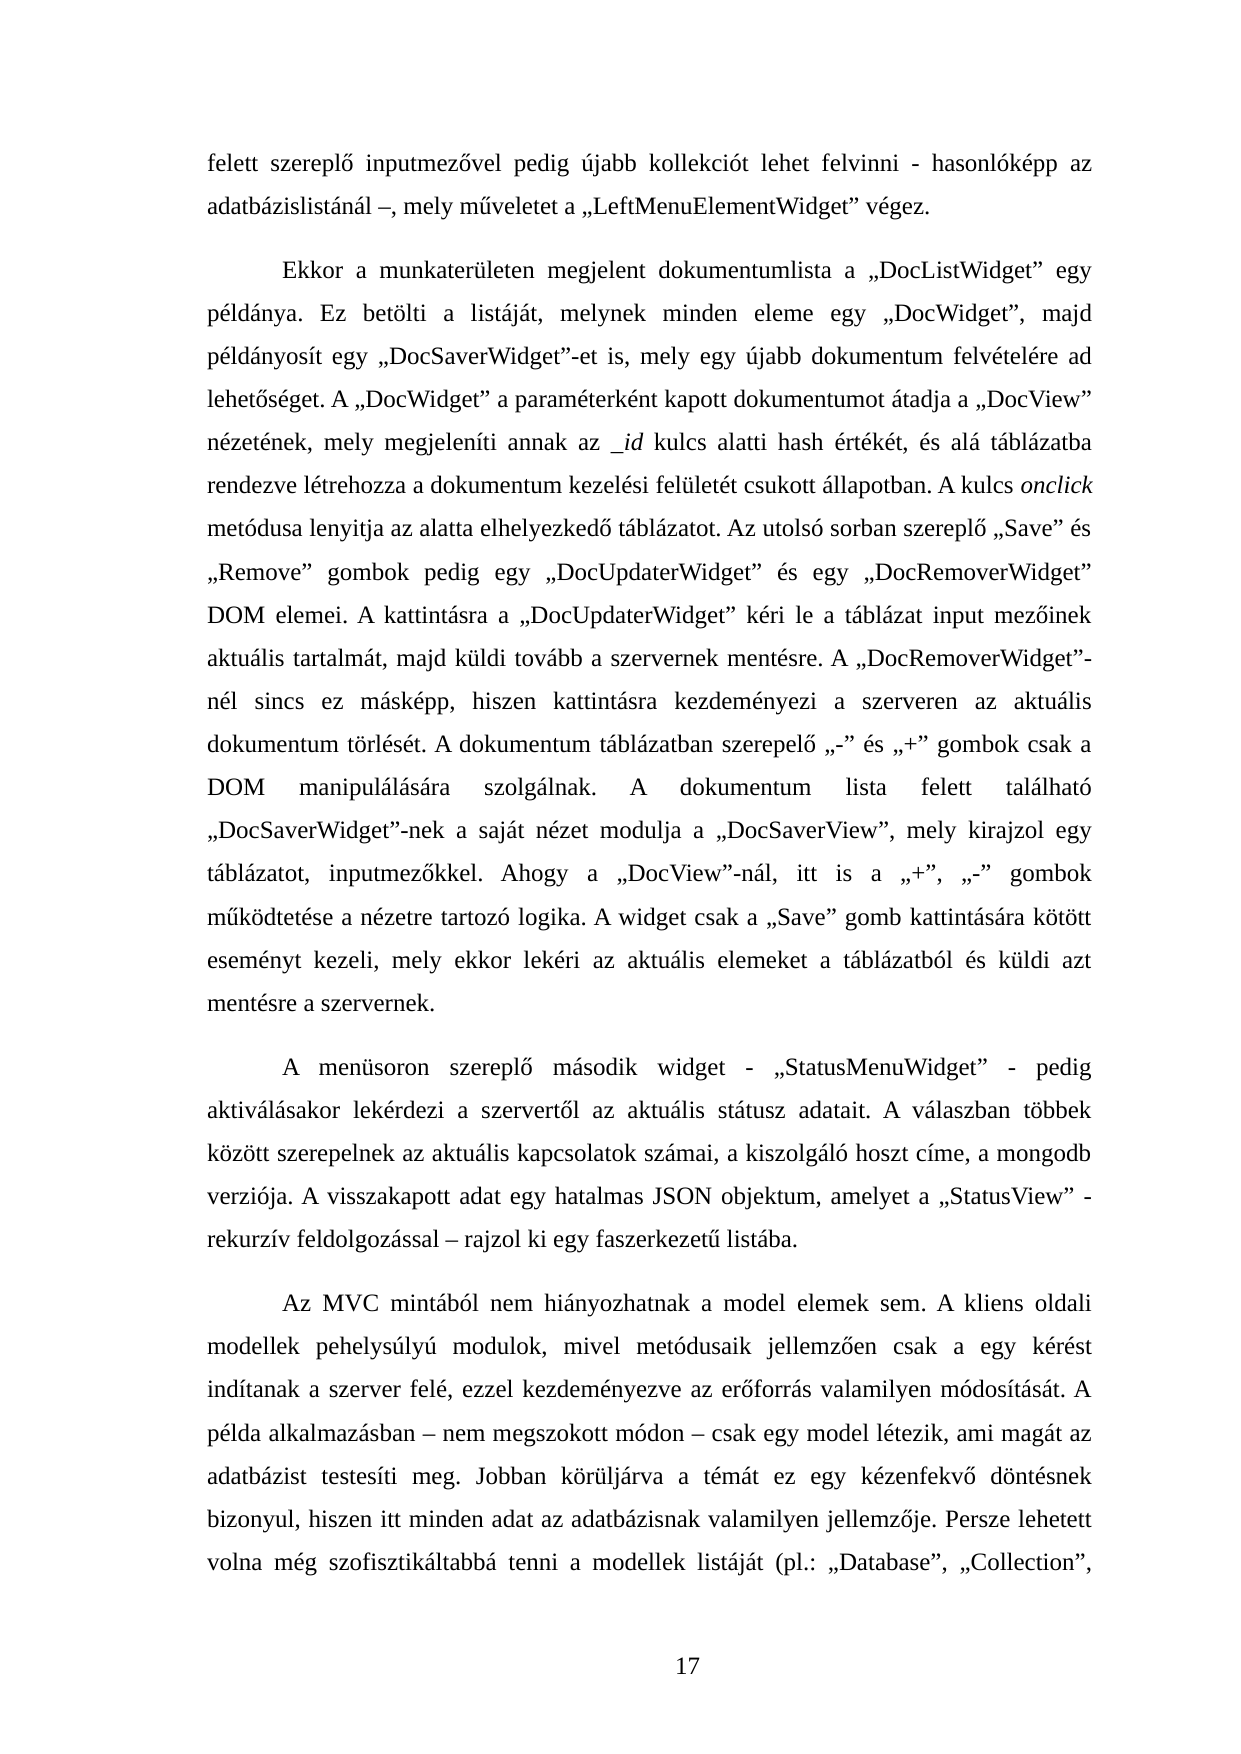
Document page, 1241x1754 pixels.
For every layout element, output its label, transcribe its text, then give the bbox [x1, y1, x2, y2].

text Ekkor a munkaterületen megjelent dokumentumlista a „DocListWidget” egy példánya. Ez betölti a listáját, melynek minden eleme egy „DocWidget”, majd példányosít egy „DocSaverWidget”-et is, mely egy újabb dokumentum felvételére ad lehetőséget. A „DocWidget” a paraméterként kapott dokumentumot átadja a „DocView” nézetének, mely megjeleníti annak az _id kulcs alatti hash értékét, és alá táblázatba rendezve létrehozza a dokumentum kezelési felületét csukott állapotban. A kulcs onclick metódusa lenyitja az alatta elhelyezkedő táblázatot. Az utolsó sorban szereplő „Save” és „Remove” gombok pedig egy „DocUpdaterWidget” és egy „DocRemoverWidget” DOM elemei. A kattintásra a „DocUpdaterWidget” kéri le a táblázat input mezőinek aktuális tartalmát, majd küldi tovább a szervernek mentésre. A „DocRemoverWidget”-nél sincs ez másképp, hiszen kattintásra kezdeményezi a szerveren az aktuális dokumentum törlését. A dokumentum táblázatban szerepelő „-” és „+” gombok csak a DOM manipulálására szolgálnak. A dokumentum lista felett található „DocSaverWidget”-nek a saját nézet modulja a „DocSaverView”, mely kirajzol egy táblázatot, inputmezőkkel. Ahogy a „DocView”-nál, itt is a „+”, „-” gombok működtetése a nézetre tartozó logika. A widget csak a „Save” gomb kattintására kötött eseményt kezeli, mely ekkor lekéri az aktuális elemeket a táblázatból és küldi azt mentésre a szervernek. [207, 255, 1092, 1017]
text Az MVC mintából nem hiányozhatnak a model elemek sem. A kliens oldali modellek pehelysúlyú modulok, mivel metódusaik jellemzően csak a egy kérést indítanak a szerver felé, ezzel kezdeményezve az erőforrás valamilyen módosítását. A példa alkalmazásban – nem megszokott módon – csak egy model létezik, ami magát az adatbázist testesíti meg. Jobban körüljárva a témát ez egy kézenfekvő döntésnek bizonyul, hiszen itt minden adat az adatbázisnak valamilyen jellemzője. Persze lehetett volna még szofisztikáltabbá tenni a modellek listáját (pl.: „Database”, „Collection”, [207, 1288, 1092, 1576]
text felett szereplő inputmezővel pedig újabb kollekciót lehet felvinni - hasonlóképp az adatbázislistánál –, mely műveletet a „LeftMenuElementWidget” végez. [207, 148, 1092, 219]
text A menüsoron szereplő második widget - „StatusMenuWidget” - pedig aktiválásakor lekérdezi a szervertől az aktuális státusz adatait. A válaszban többek között szerepelnek az aktuális kapcsolatok számai, a kiszolgáló hoszt címe, a mongodb verziója. A visszakapott adat egy hatalmas JSON objektum, amelyet a „StatusView” - rekurzív feldolgozással – rajzol ki egy faszerkezetű listába. [207, 1052, 1092, 1253]
